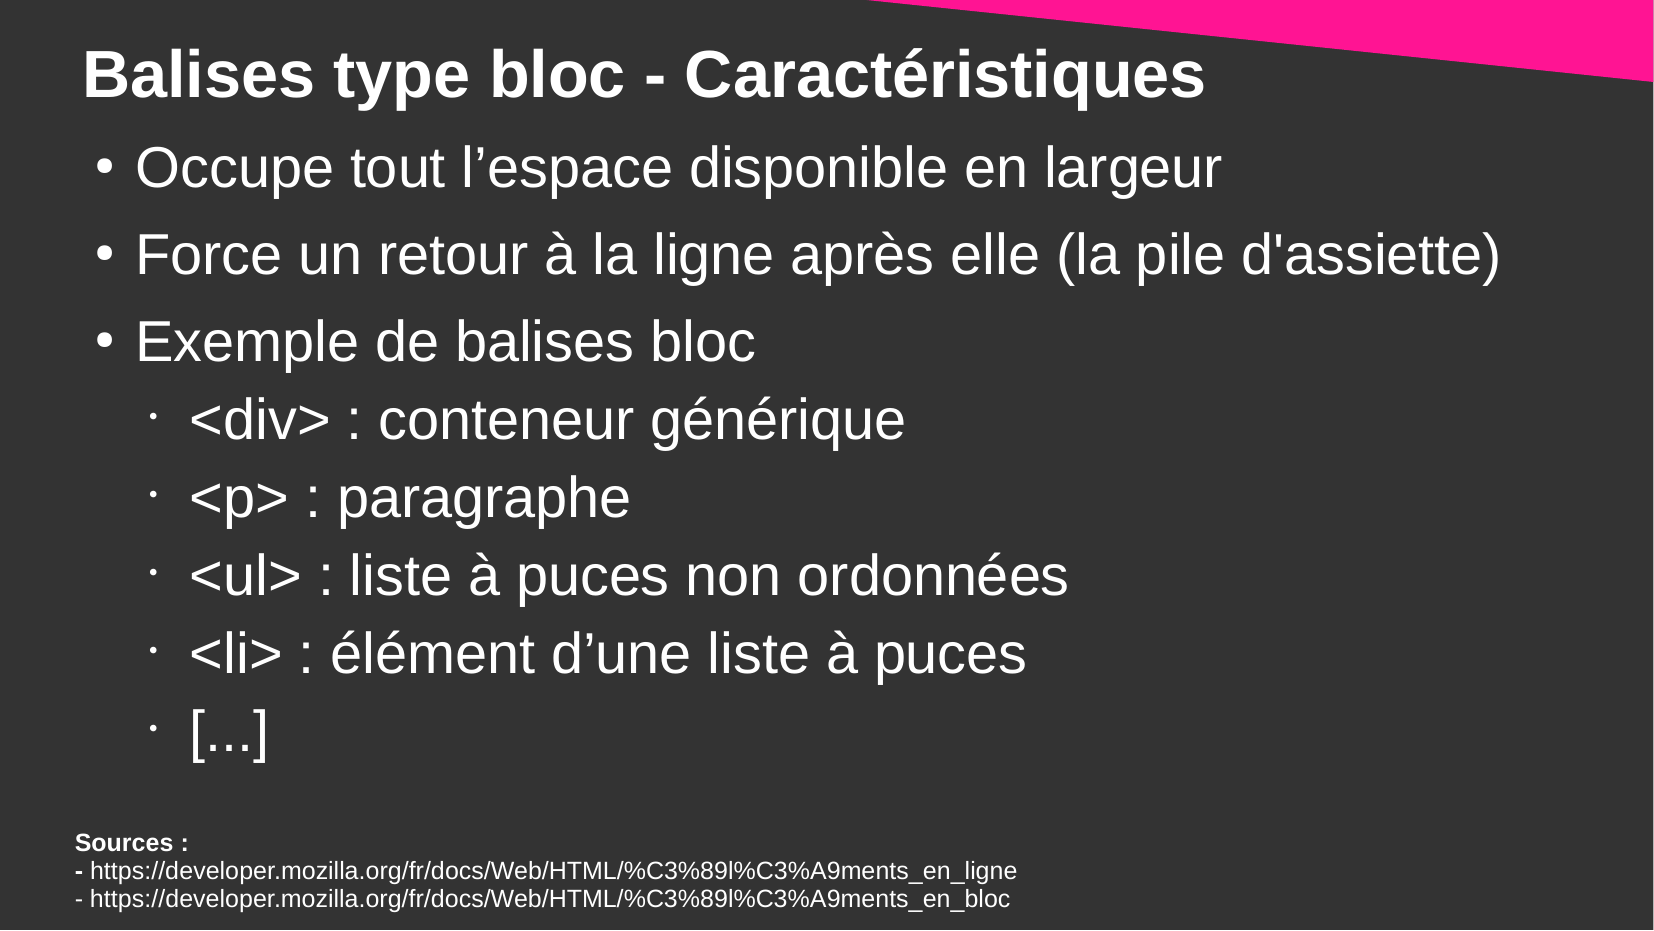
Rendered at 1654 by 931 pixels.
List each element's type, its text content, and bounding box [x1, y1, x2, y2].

text_box [866, 0, 1654, 83]
list Occupe tout l’espace disponible en largeur Force un retour à la ligne après elle (la pile d'assiette) Exemple de balises bloc <div> : conteneur générique <p> : paragraphe <ul> : liste à puces non ordonnées <li> : élément d’une liste à puces [...] [80, 135, 1620, 777]
title Balises type bloc - Caractéristiques [82, 37, 1571, 122]
text_box Sources : - https://developer.mozilla.org/fr/docs/Web/HTML/%C3%89l%C3%A9ments_en_ligne - https://developer.mozilla.org/fr/docs/Web/HTML/%C3%89l%C3%A9ments_en_bloc [59, 821, 1546, 920]
